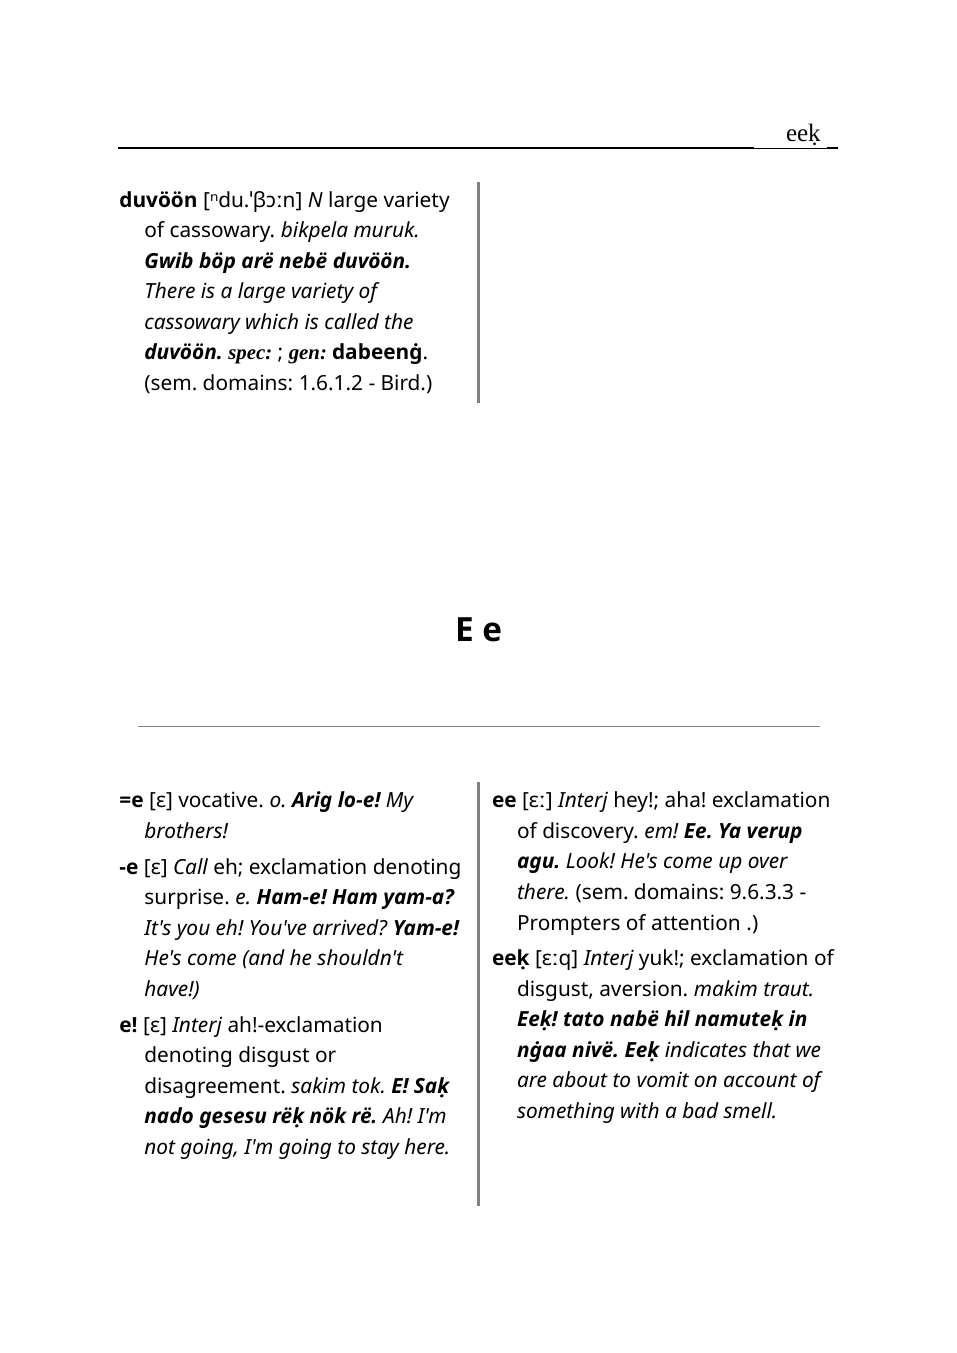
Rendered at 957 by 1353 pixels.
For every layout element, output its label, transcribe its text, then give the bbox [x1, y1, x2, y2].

text =e [ɛ] vocative. o. Arig lo-e! My brothers! [119, 784, 465, 849]
text eeḳ [ɛːq] Interj yuk!; exclamation of disgust, aversion. makim traut. Eeḳ! tato nabë hil namuteḳ in nġaa nivë. Eeḳ indicates that we are about to vomit on account of something with a bad smell. [492, 940, 837, 1129]
text duvöön [ⁿdu.ˈβɔːn] N large variety of cassowary. bikpela muruk. Gwib böp arë nebë duvöön. There is a large variety of cassowary which is called the duvöön. spec: ; gen: dabeenġ. (sem. domains: 1.6.1.2 - Bird.) [119, 183, 465, 401]
text E e [138, 531, 819, 726]
text ee [ɛː] Interj hey!; aha! exclamation of discovery. em! Ee. Ya verup agu. Look! He's come up over there. (sem. domains: 9.6.3.3 - Prompters of attention .) [492, 784, 837, 940]
text -e [ɛ] Call eh; exclamation denoting surprise. e. Ham-e! Ham yam-a? It's you eh! You've arrived? Yam-e! He's come (and he shouldn't have!) [119, 849, 465, 1007]
text e! [ɛ] Interj ah!-exclamation denoting disgust or disagreement. sakim tok. E! Saḳ nado gesesu rëḳ nök rë. Ah! I'm not going, I'm going to stay here. [119, 1007, 465, 1164]
